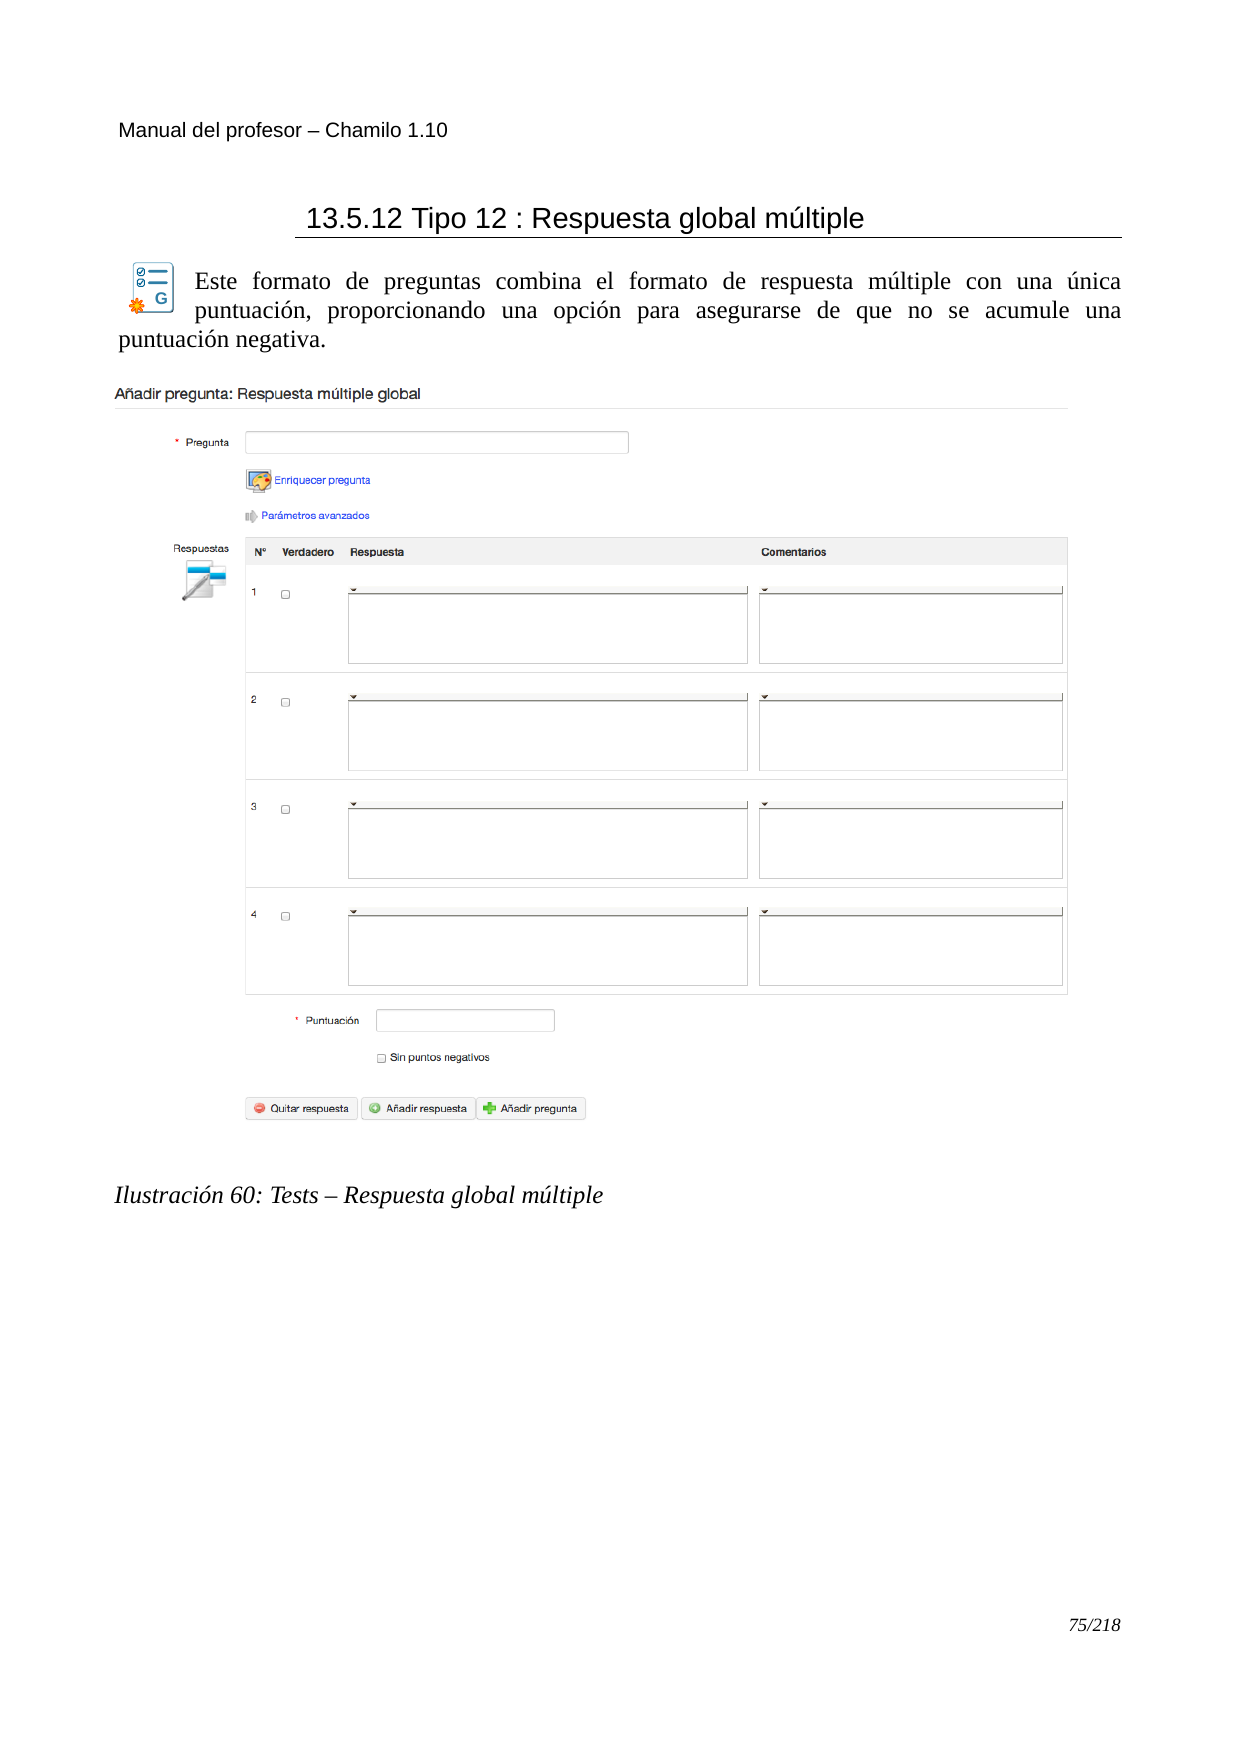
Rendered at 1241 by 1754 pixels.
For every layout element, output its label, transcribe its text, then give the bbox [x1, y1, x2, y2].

text Este formato de preguntas combina el formato de respuesta múltiple con una única puntuación, proporcionando una opción para asegurarse de que no se acumule una puntuación negativa. [118, 266, 1122, 353]
subtitle Tipo 12 : Respuesta global múltiple [295, 201, 1122, 237]
picture [114, 382, 1075, 1127]
text Ilustración 60: Tests – Respuesta global múltiple [114, 1180, 1115, 1209]
